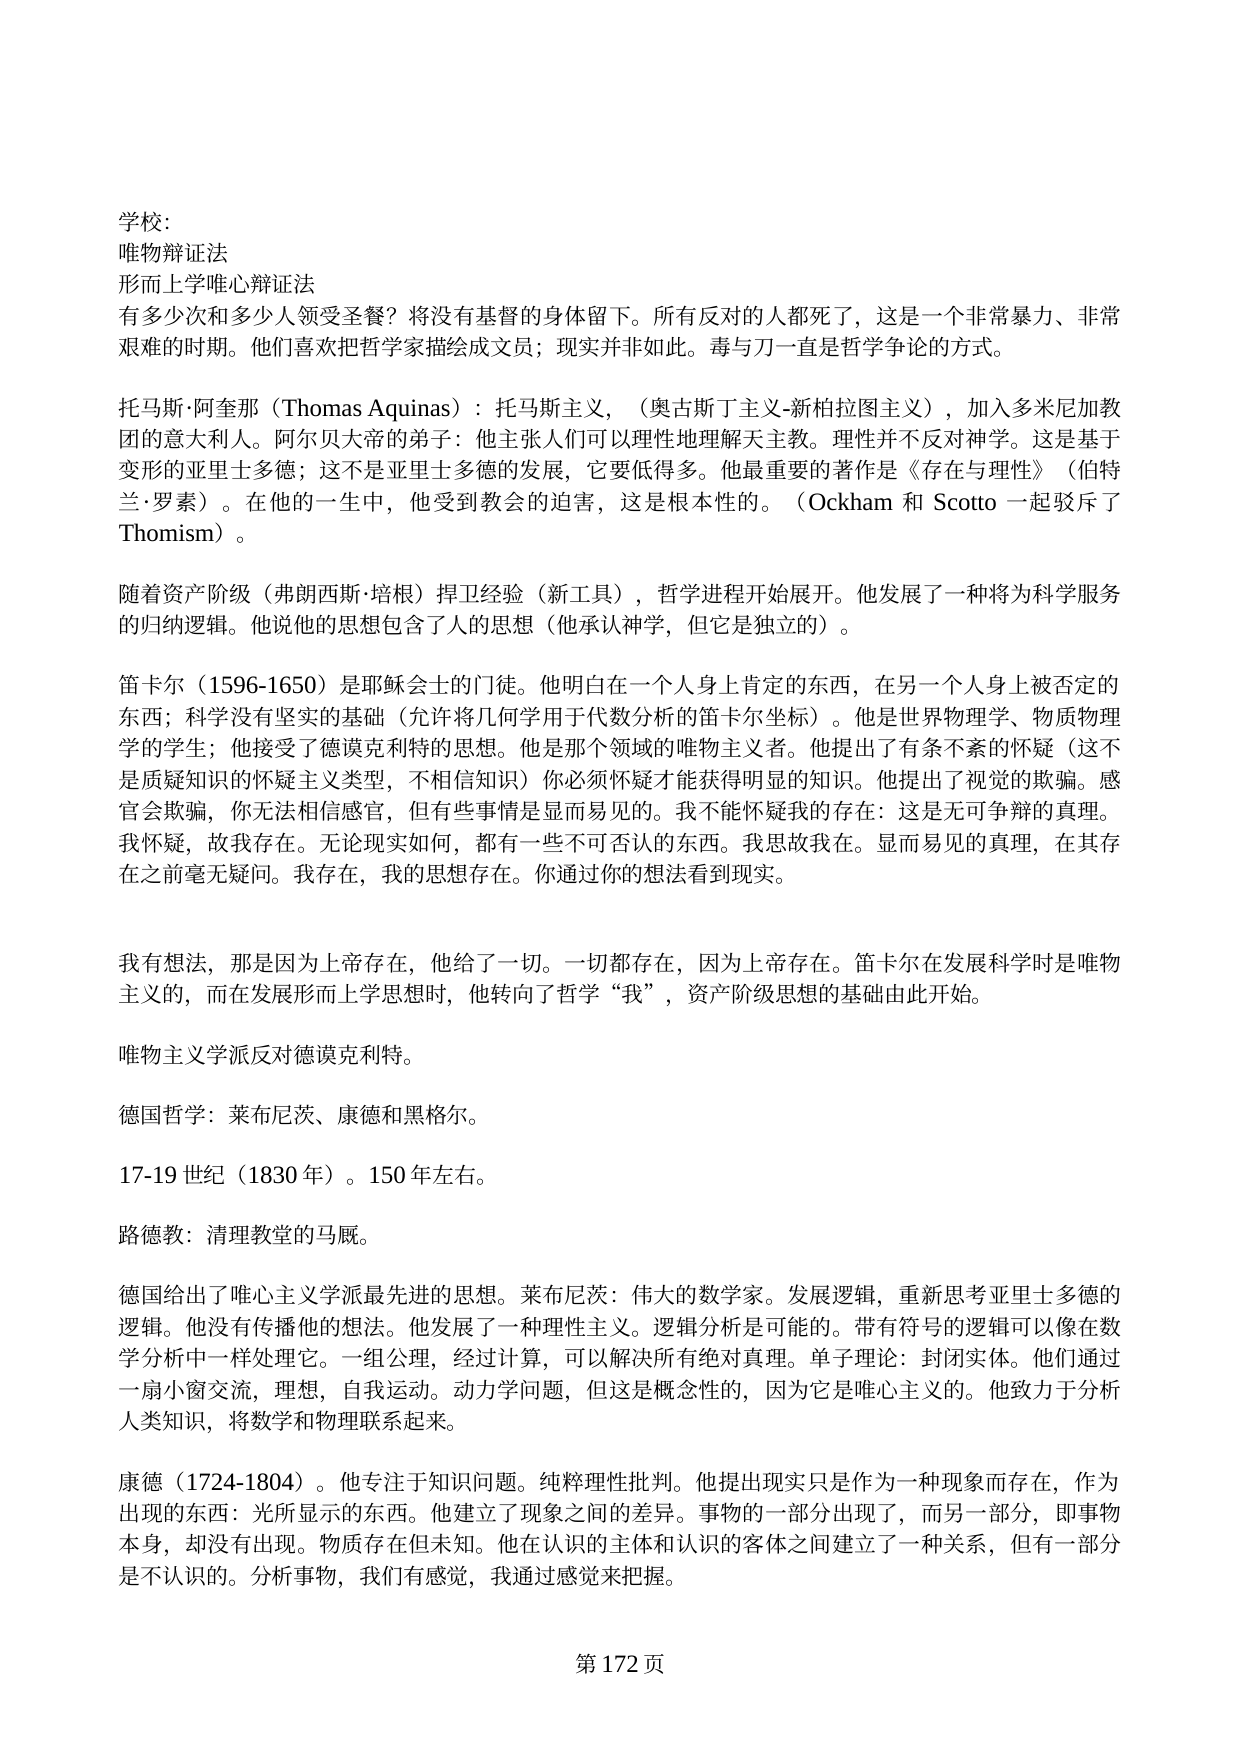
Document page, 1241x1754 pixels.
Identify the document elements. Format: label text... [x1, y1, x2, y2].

text 有多少次和多少人领受圣餐？将没有基督的身体留下。所有反对的人都死了，这是一个非常暴力、非常艰难的时期。他们喜欢把哲学家描绘成文员；现实并非如此。毒与刀一直是哲学争论的方式。 [118, 299, 1122, 362]
text 我有想法，那是因为上帝存在，他给了一切。一切都存在，因为上帝存在。笛卡尔在发展科学时是唯物主义的，而在发展形而上学思想时，他转向了哲学“我”，资产阶级思想的基础由此开始。 [118, 946, 1122, 1009]
text 笛卡尔（1596-1650）是耶稣会士的门徒。他明白在一个人身上肯定的东西，在另一个人身上被否定的东西；科学没有坚实的基础（允许将几何学用于代数分析的笛卡尔坐标）。他是世界物理学、物质物理学的学生；他接受了德谟克利特的思想。他是那个领域的唯物主义者。他提出了有条不紊的怀疑（这不是质疑知识的怀疑主义类型，不相信知识）你必须怀疑才能获得明显的知识。他提出了视觉的欺骗。感官会欺骗，你无法相信感官，但有些事情是显而易见的。我不能怀疑我的存在：这是无可争辩的真理。我怀疑，故我存在。无论现实如何，都有一些不可否认的东西。我思故我在。显而易见的真理，在其存在之前毫无疑问。我存在，我的思想存在。你通过你的想法看到现实。 [118, 668, 1122, 889]
text 德国哲学：莱布尼茨、康德和黑格尔。 [118, 1098, 1122, 1129]
text 17-19世纪（1830年）。150年左右。 [118, 1158, 1122, 1190]
text 路德教：清理教堂的马厩。 [118, 1218, 1122, 1250]
text 唯物辩证法 [118, 236, 1122, 268]
text 学校： [118, 205, 1122, 236]
text 随着资产阶级（弗朗西斯·培根）捍卫经验（新工具），哲学进程开始展开。他发展了一种将为科学服务的归纳逻辑。他说他的思想包含了人的思想（他承认神学，但它是独立的）。 [118, 577, 1122, 640]
text 托马斯·阿奎那（Thomas Aquinas）：托马斯主义，（奥古斯丁主义-新柏拉图主义），加入多米尼加教团的意大利人。阿尔贝大帝的弟子：他主张人们可以理性地理解天主教。理性并不反对神学。这是基于变形的亚里士多德；这不是亚里士多德的发展，它要低得多。他最重要的著作是《存在与理性》（伯特兰·罗素）。在他的一生中，他受到教会的迫害，这是根本性的。（Ockham 和 Scotto 一起驳斥了 Thomism）。 [118, 391, 1122, 548]
text 形而上学唯心辩证法 [118, 268, 1122, 299]
text 德国给出了唯心主义学派最先进的思想。莱布尼茨：伟大的数学家。发展逻辑，重新思考亚里士多德的逻辑。他没有传播他的想法。他发展了一种理性主义。逻辑分析是可能的。带有符号的逻辑可以像在数学分析中一样处理它。一组公理，经过计算，可以解决所有绝对真理。单子理论：封闭实体。他们通过一扇小窗交流，理想，自我运动。动力学问题，但这是概念性的，因为它是唯心主义的。他致力于分析人类知识，将数学和物理联系起来。 [118, 1279, 1122, 1436]
text 唯物主义学派反对德谟克利特。 [118, 1038, 1122, 1069]
text 康德（1724-1804）。他专注于知识问题。纯粹理性批判。他提出现实只是作为一种现象而存在，作为出现的东西：光所显示的东西。他建立了现象之间的差异。事物的一部分出现了，而另一部分，即事物本身，却没有出现。物质存在但未知。他在认识的主体和认识的客体之间建立了一种关系，但有一部分是不认识的。分析事物，我们有感觉，我通过感觉来把握。 [118, 1465, 1122, 1591]
